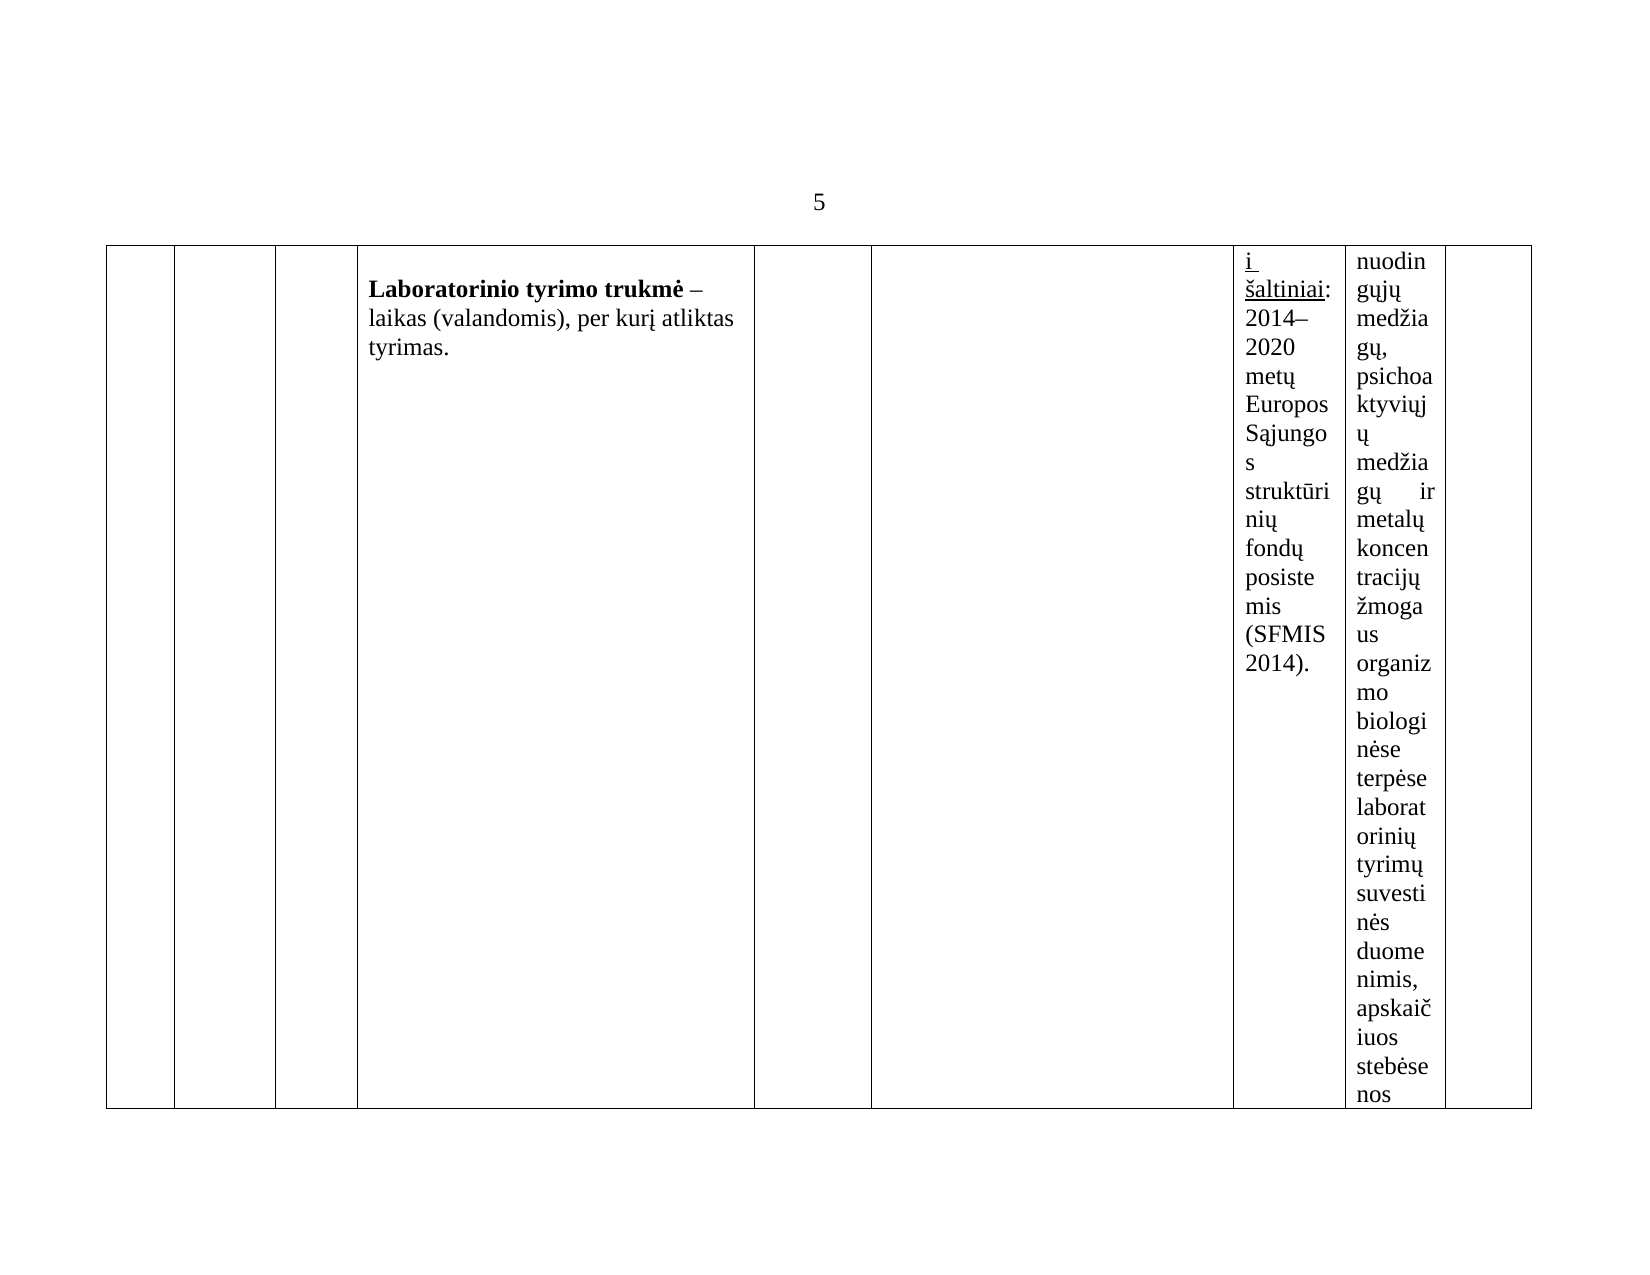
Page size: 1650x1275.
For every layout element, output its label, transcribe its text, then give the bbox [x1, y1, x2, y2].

table_cell [872, 246, 1233, 1108]
table_cell [276, 246, 357, 1108]
table_cell nuodingųjų medžiagų, psichoaktyviųjų medžiagų ir metalų koncentracijų žmogaus organizmo biologinėse terpėse laboratorinių tyrimų suvestinės duomenimis, apskaičiuos stebėsenos [1346, 246, 1445, 1108]
table_cell [107, 246, 174, 1108]
table_cell [755, 246, 871, 1108]
table_cell [175, 246, 275, 1108]
table_cell i šaltiniai: 2014–2020 metų Europos Sąjungos struktūrinių fondų posistemis (SFMIS2014). [1234, 246, 1345, 1108]
table_cell [1446, 246, 1531, 1108]
table_cell Laboratorinio tyrimo trukmė – laikas (valandomis), per kurį atliktas tyrimas. [358, 246, 754, 1108]
